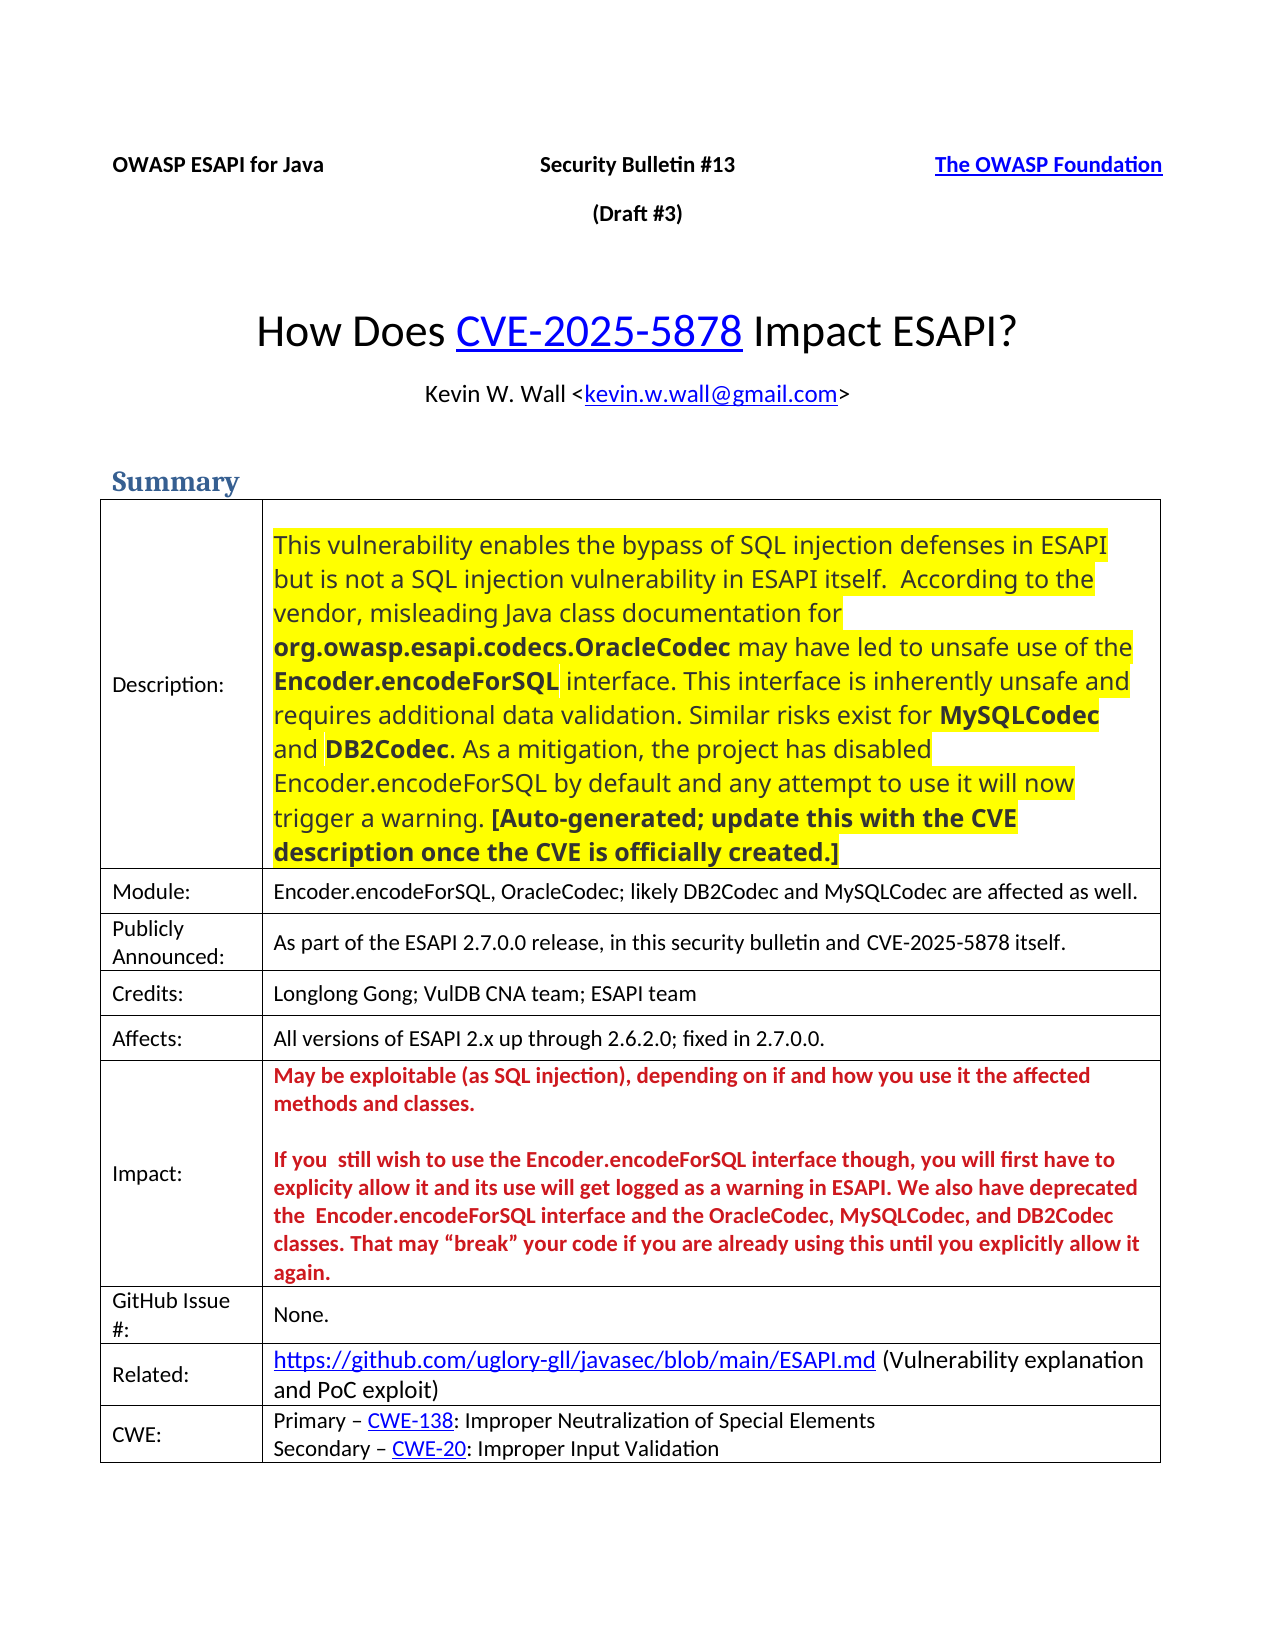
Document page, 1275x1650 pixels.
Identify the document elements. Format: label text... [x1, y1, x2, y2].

table_cell CWE: [101, 1406, 262, 1462]
text Kevin W. Wall <kevin.w.wall@gmail.com> [112, 378, 1162, 409]
table_cell None. [263, 1287, 1160, 1343]
table_cell Encoder.encodeForSQL, OracleCodec; likely DB2Codec and MySQLCodec are affected as well. [263, 869, 1160, 913]
table_cell Longlong Gong; VulDB CNA team; ESAPI team [263, 971, 1160, 1015]
table_cell https://github.com/uglory-gll/javasec/blob/main/ESAPI.md (Vulnerability explanation and PoC exploit) [263, 1344, 1160, 1405]
table_cell As part of the ESAPI 2.7.0.0 release, in this security bulletin and CVE-2025-5878 itself. [263, 914, 1160, 970]
table_cell Related: [101, 1344, 262, 1405]
table_header Description: [101, 500, 262, 868]
text How Does CVE-2025-5878 Impact ESAPI? [112, 302, 1162, 358]
table_header The OWASP Foundation [813, 150, 1162, 253]
table_cell Module: [101, 869, 262, 913]
table_cell Affects: [101, 1016, 262, 1060]
table_cell Publicly Announced: [101, 914, 262, 970]
subtitle Summary [112, 465, 1162, 499]
table_header Security Bulletin #13 (Draft #3) [463, 150, 812, 253]
table_cell Credits: [101, 971, 262, 1015]
table_cell GitHub Issue #: [101, 1287, 262, 1343]
table_cell Primary – CWE-138: Improper Neutralization of Special Elements Secondary – CWE-20: Improper Input Validation [263, 1406, 1160, 1462]
table_cell All versions of ESAPI 2.x up through 2.6.2.0; fixed in 2.7.0.0. [263, 1016, 1160, 1060]
table_header This vulnerability enables the bypass of SQL injection defenses in ESAPI but is not a SQL injection vulnerability in ESAPI itself. According to the vendor, misleading Java class documentation for org.owasp.esapi.codecs.OracleCodec may have led to unsafe use of the Encoder.encodeForSQL interface. This interface is inherently unsafe and requires additional data validation. Similar risks exist for MySQLCodec and DB2Codec. As a mitigation, the project has disabled Encoder.encodeForSQL by default and any attempt to use it will now trigger a warning. [Auto-generated; update this with the CVE description once the CVE is officially created.] [263, 500, 1160, 868]
table_header OWASP ESAPI for Java [113, 150, 462, 253]
table_cell Impact: [101, 1061, 262, 1286]
table_cell May be exploitable (as SQL injection), depending on if and how you use it the affected methods and classes. If you still wish to use the Encoder.encodeForSQL interface though, you will first have to explicity allow it and its use will get logged as a warning in ESAPI. We also have deprecated the Encoder.encodeForSQL interface and the OracleCodec, MySQLCodec, and DB2Codec classes. That may “break” your code if you are already using this until you explicitly allow it again. [263, 1061, 1160, 1286]
